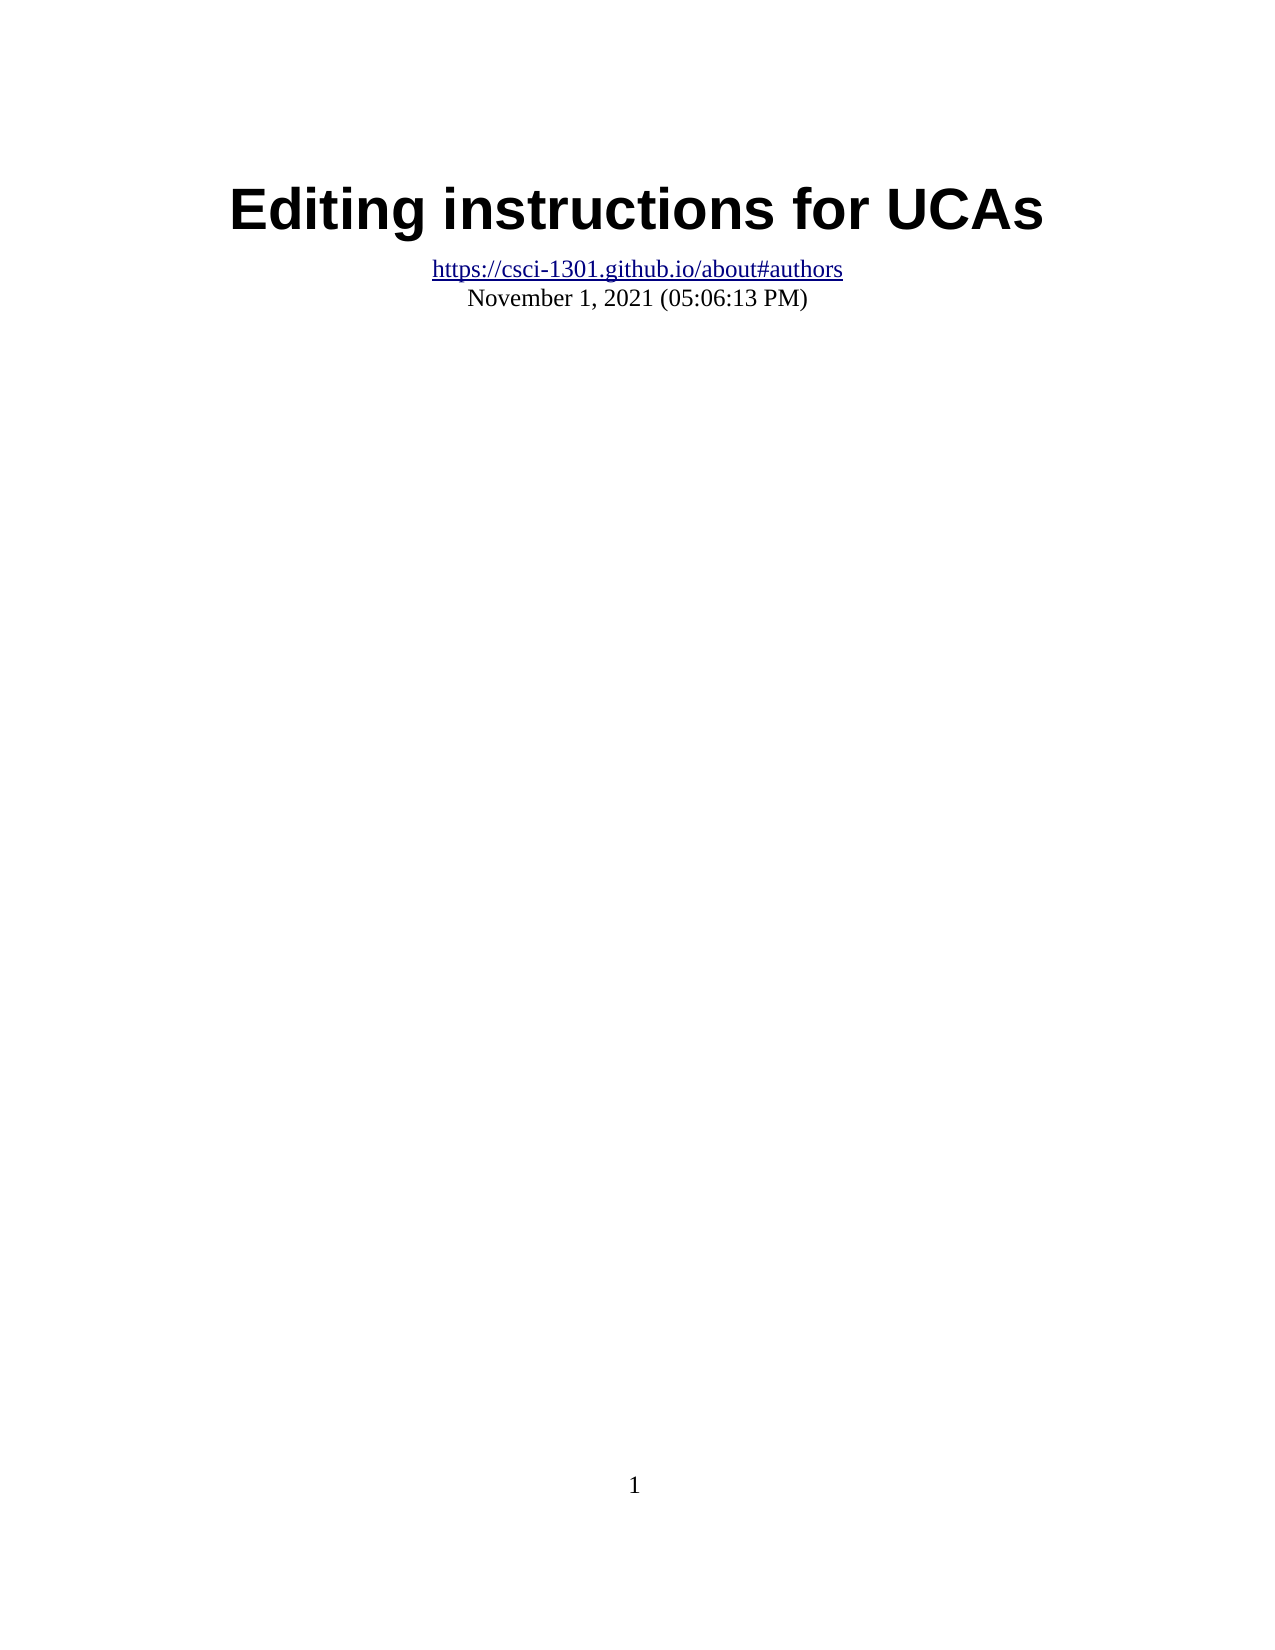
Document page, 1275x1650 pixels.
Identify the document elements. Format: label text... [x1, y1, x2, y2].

text November 1, 2021 (05:06:13 PM) [150, 283, 1125, 312]
title Editing instructions for UCAs [150, 175, 1125, 242]
text https://csci-1301.github.io/about#authors [150, 254, 1125, 283]
